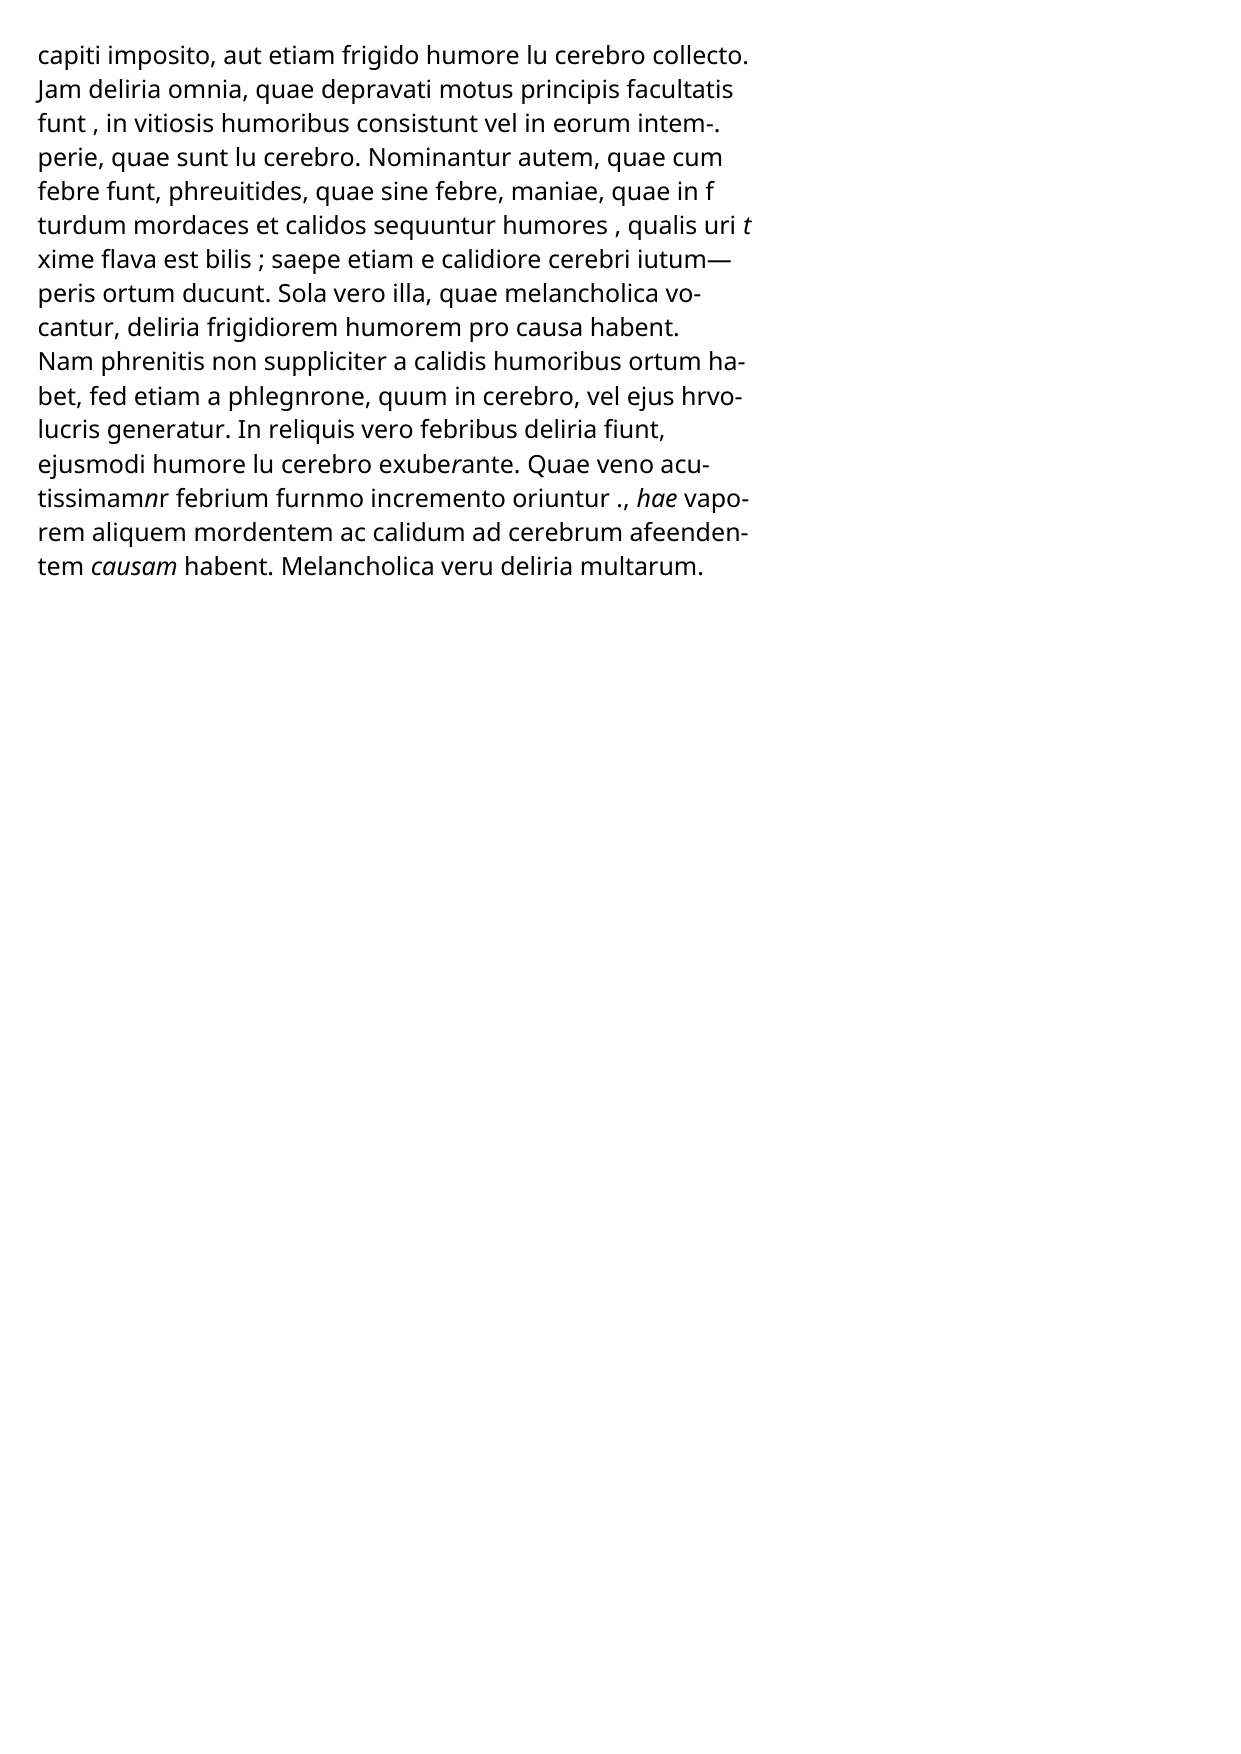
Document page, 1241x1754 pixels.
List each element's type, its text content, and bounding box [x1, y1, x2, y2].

text capiti imposito, aut etiam frigido humore lu cerebro collecto. Jam deliria omnia, quae depravati motus principis facultatis funt , in vitiosis humoribus consistunt vel in eorum intem-. perie, quae sunt lu cerebro. Nominantur autem, quae cum febre funt, phreuitides, quae sine febre, maniae, quae in f turdum mordaces et calidos sequuntur humores , qualis uri t xime flava est bilis ; saepe etiam e calidiore cerebri iutum— peris ortum ducunt. Sola vero illa, quae melancholica vo- cantur, deliria frigidiorem humorem pro causa habent. Nam phrenitis non suppliciter a calidis humoribus ortum ha- bet, fed etiam a phlegnrone, quum in cerebro, vel ejus hrvo- lucris generatur. In reliquis vero febribus deliria fiunt, ejusmodi humore lu cerebro exuberante. Quae veno acu- tissimamnr febrium furnmo incremento oriuntur ., hae vapo- rem aliquem mordentem ac calidum ad cerebrum afeenden- tem causam habent. Melancholica veru deliria multarum. [37, 37, 1203, 582]
